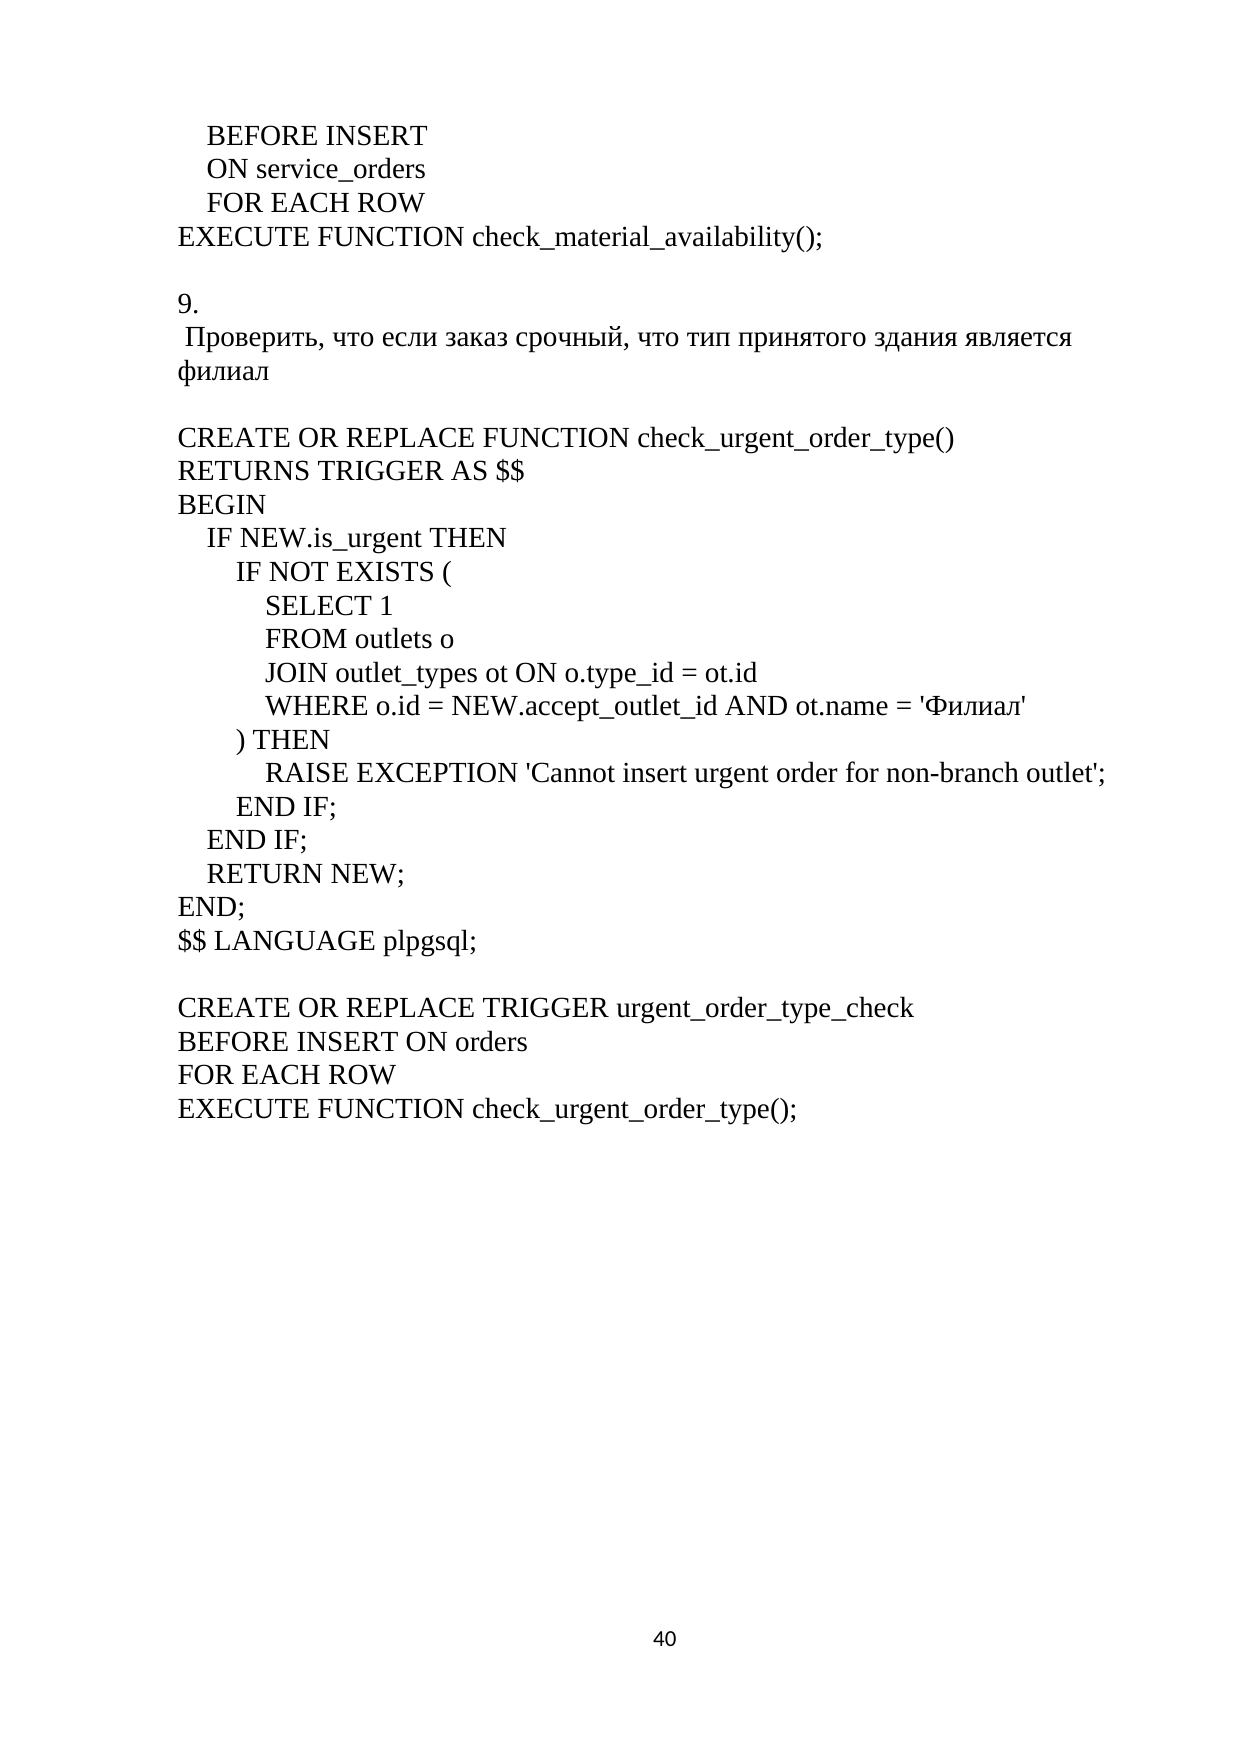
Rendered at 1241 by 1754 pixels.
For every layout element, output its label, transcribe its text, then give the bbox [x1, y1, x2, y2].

text BEFORE INSERT [177, 118, 1152, 152]
text SELECT 1 [177, 588, 1152, 621]
text EXECUTE FUNCTION check_urgent_order_type(); [177, 1091, 1152, 1124]
text ) THEN [177, 722, 1152, 755]
text FROM outlets o [177, 621, 1152, 655]
text FOR EACH ROW [177, 185, 1152, 219]
text ON service_orders [177, 152, 1152, 185]
text END; [177, 889, 1152, 923]
text EXECUTE FUNCTION check_material_availability(); [177, 219, 1152, 252]
text JOIN outlet_types ot ON o.type_id = ot.id [177, 655, 1152, 688]
text 9. [177, 286, 1152, 319]
text Проверить, что если заказ срочный, что тип принятого здания является филиал [177, 319, 1152, 386]
text IF NEW.is_urgent THEN [177, 521, 1152, 554]
text END IF; [177, 822, 1152, 856]
text RETURN NEW; [177, 856, 1152, 889]
text IF NOT EXISTS ( [177, 554, 1152, 588]
text END IF; [177, 789, 1152, 822]
text RAISE EXCEPTION 'Cannot insert urgent order for non-branch outlet'; [177, 755, 1152, 789]
text CREATE OR REPLACE FUNCTION check_urgent_order_type() [177, 420, 1152, 453]
text CREATE OR REPLACE TRIGGER urgent_order_type_check [177, 990, 1152, 1024]
text BEGIN [177, 487, 1152, 521]
text RETURNS TRIGGER AS $$ [177, 453, 1152, 487]
text WHERE o.id = NEW.accept_outlet_id AND ot.name = 'Филиал' [177, 688, 1152, 722]
text BEFORE INSERT ON orders [177, 1024, 1152, 1057]
text FOR EACH ROW [177, 1057, 1152, 1091]
text $$ LANGUAGE plpgsql; [177, 923, 1152, 957]
